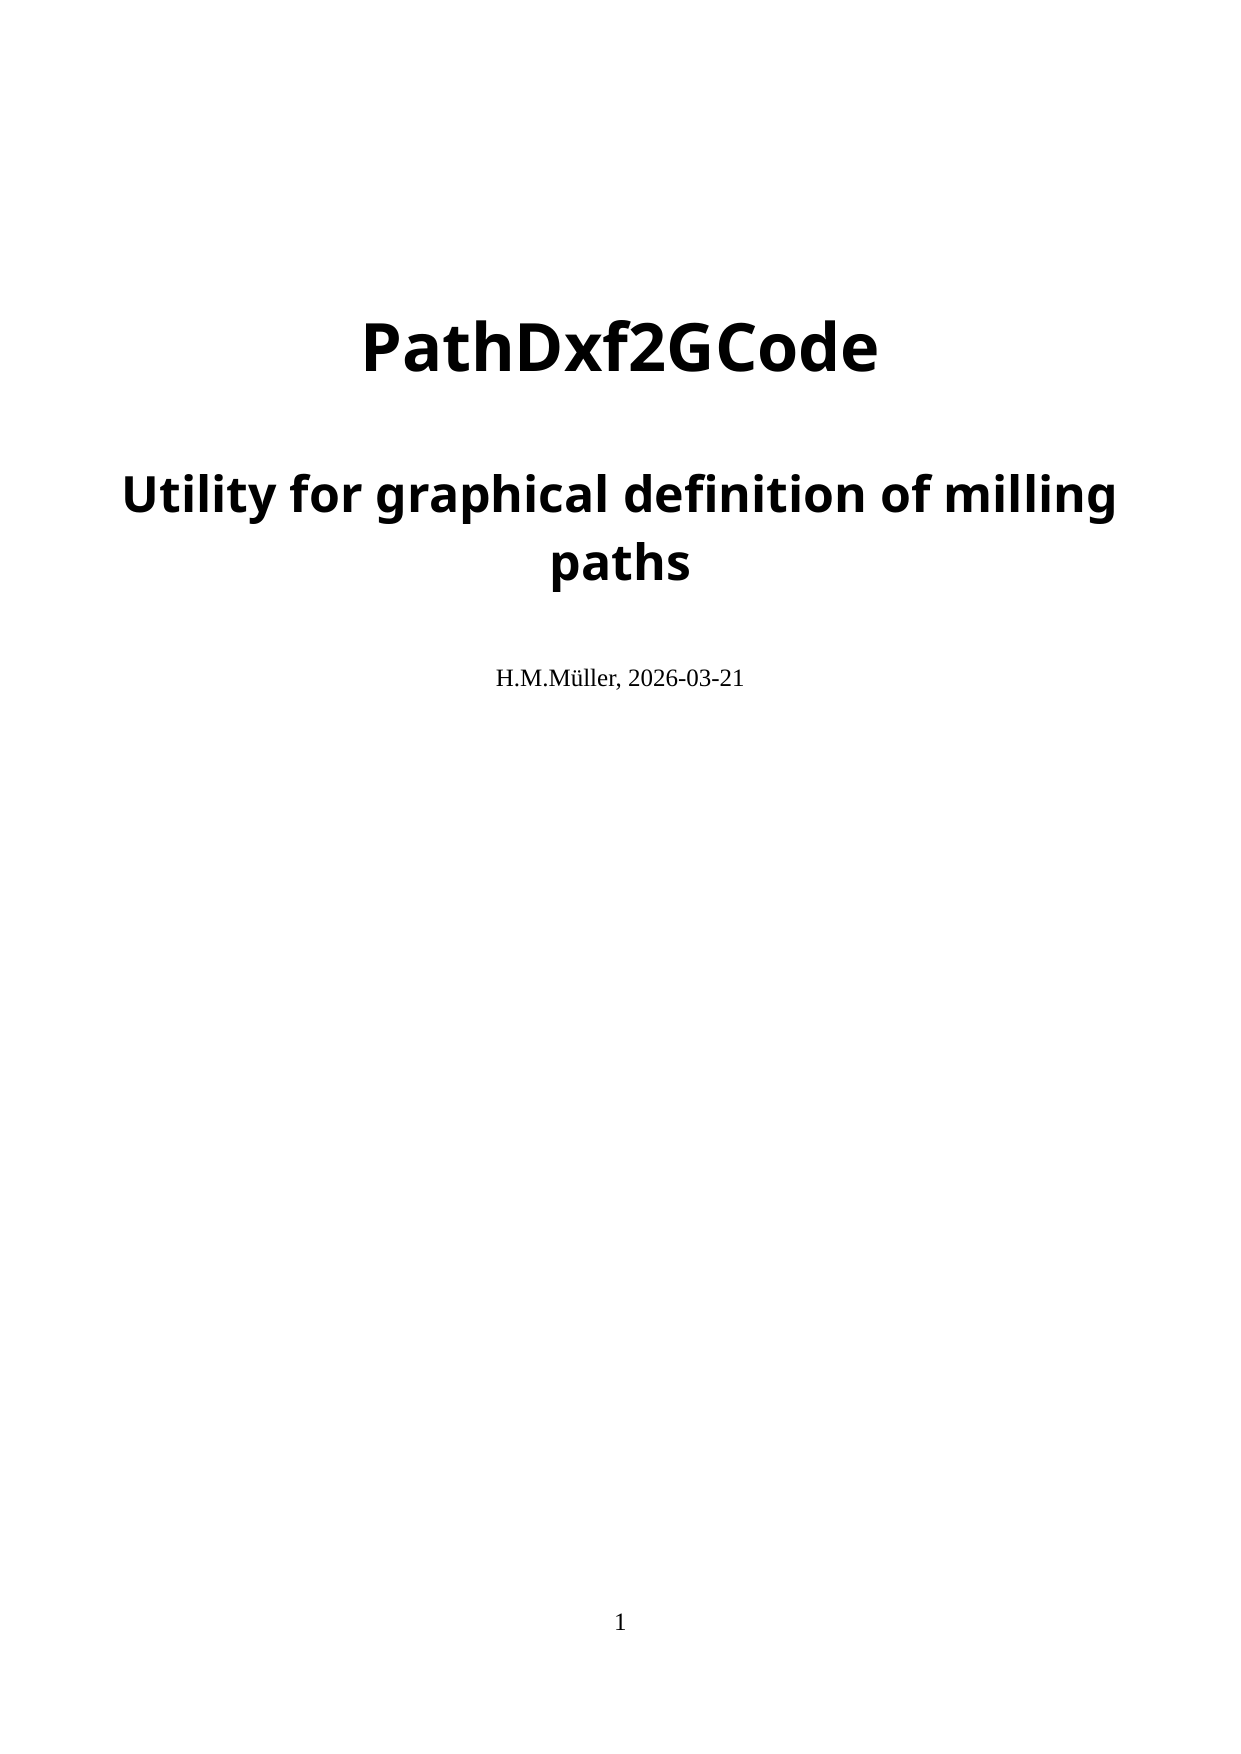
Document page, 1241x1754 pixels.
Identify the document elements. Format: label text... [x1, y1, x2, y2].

text Utility for graphical definition of milling paths [118, 459, 1122, 595]
text H.M.Müller, 2026-03-21 [118, 663, 1122, 692]
text PathDxf2GCode [118, 300, 1122, 391]
